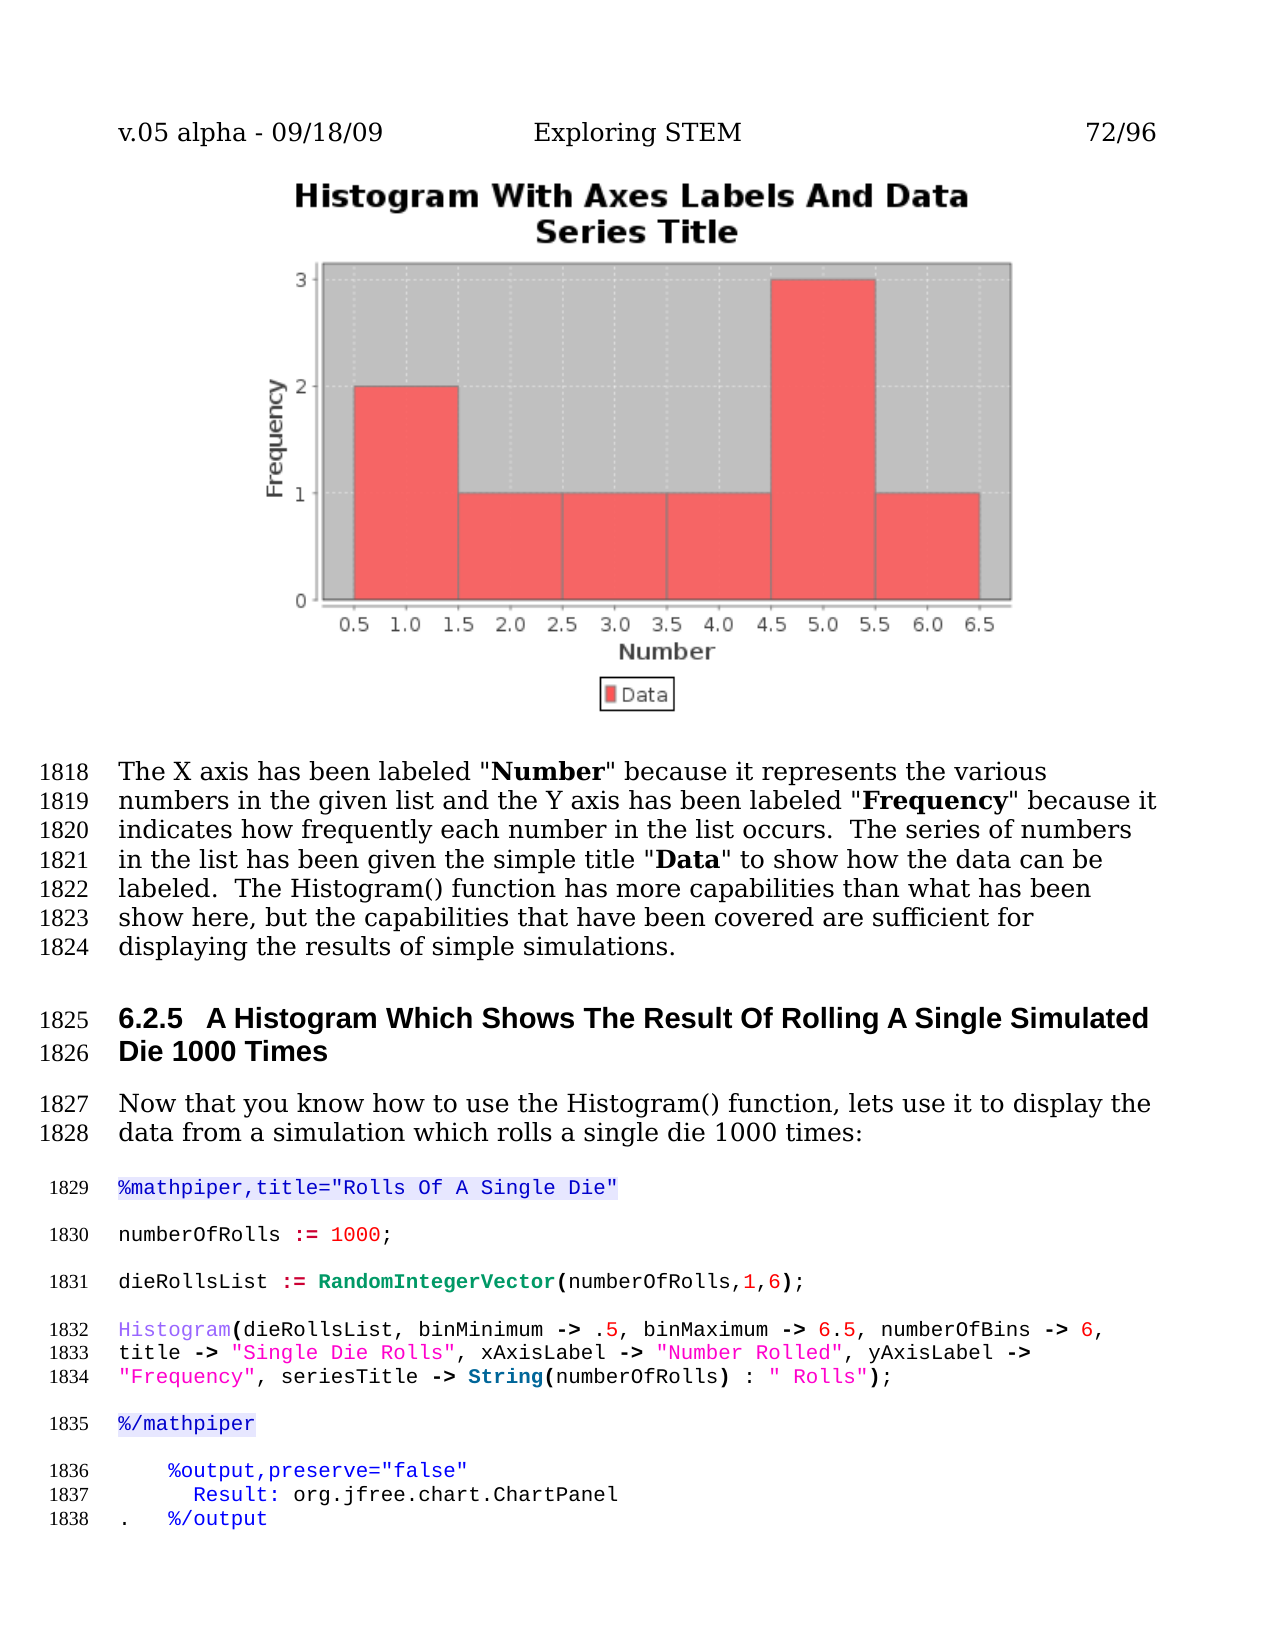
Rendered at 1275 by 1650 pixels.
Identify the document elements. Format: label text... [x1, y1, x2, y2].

text numberOfRolls := 1000; [118, 1224, 1157, 1248]
text %output,preserve="false" [118, 1461, 1157, 1484]
text The X axis has been labeled "Number" because it represents the various numbers in the given list and the Y axis has been labeled "Frequency" because it indicates how frequently each number in the list occurs. The series of numbers in the list has been given the simple title "Data" to show how the data can be labeled. The Histogram() function has more capabilities than what has been show here, but the capabilities that have been covered are sufficient for displaying the results of simple simulations. [118, 757, 1157, 962]
text Now that you know how to use the Histogram() function, lets use it to display the data from a simulation which rolls a single die 1000 times: [118, 1089, 1157, 1147]
text %mathpiper,title="Rolls Of A Single Die" [118, 1177, 1157, 1200]
subtitle A Histogram Which Shows The Result Of Rolling A Single Simulated Die 1000 Times [118, 1001, 1157, 1068]
text dieRollsList := RandomIntegerVector(numberOfRolls,1,6); [118, 1271, 1157, 1295]
picture [245, 176, 1030, 713]
text Result: org.jfree.chart.ChartPanel [118, 1484, 1157, 1508]
text %/mathpiper [118, 1413, 1157, 1437]
text . %/output [118, 1508, 1157, 1531]
text Histogram(dieRollsList, binMinimum -> .5, binMaximum -> 6.5, numberOfBins -> 6, title -> "Single Die Rolls", xAxisLabel -> "Number Rolled", yAxisLabel -> "Frequency", seriesTitle -> String(numberOfRolls) : " Rolls"); [118, 1319, 1157, 1389]
